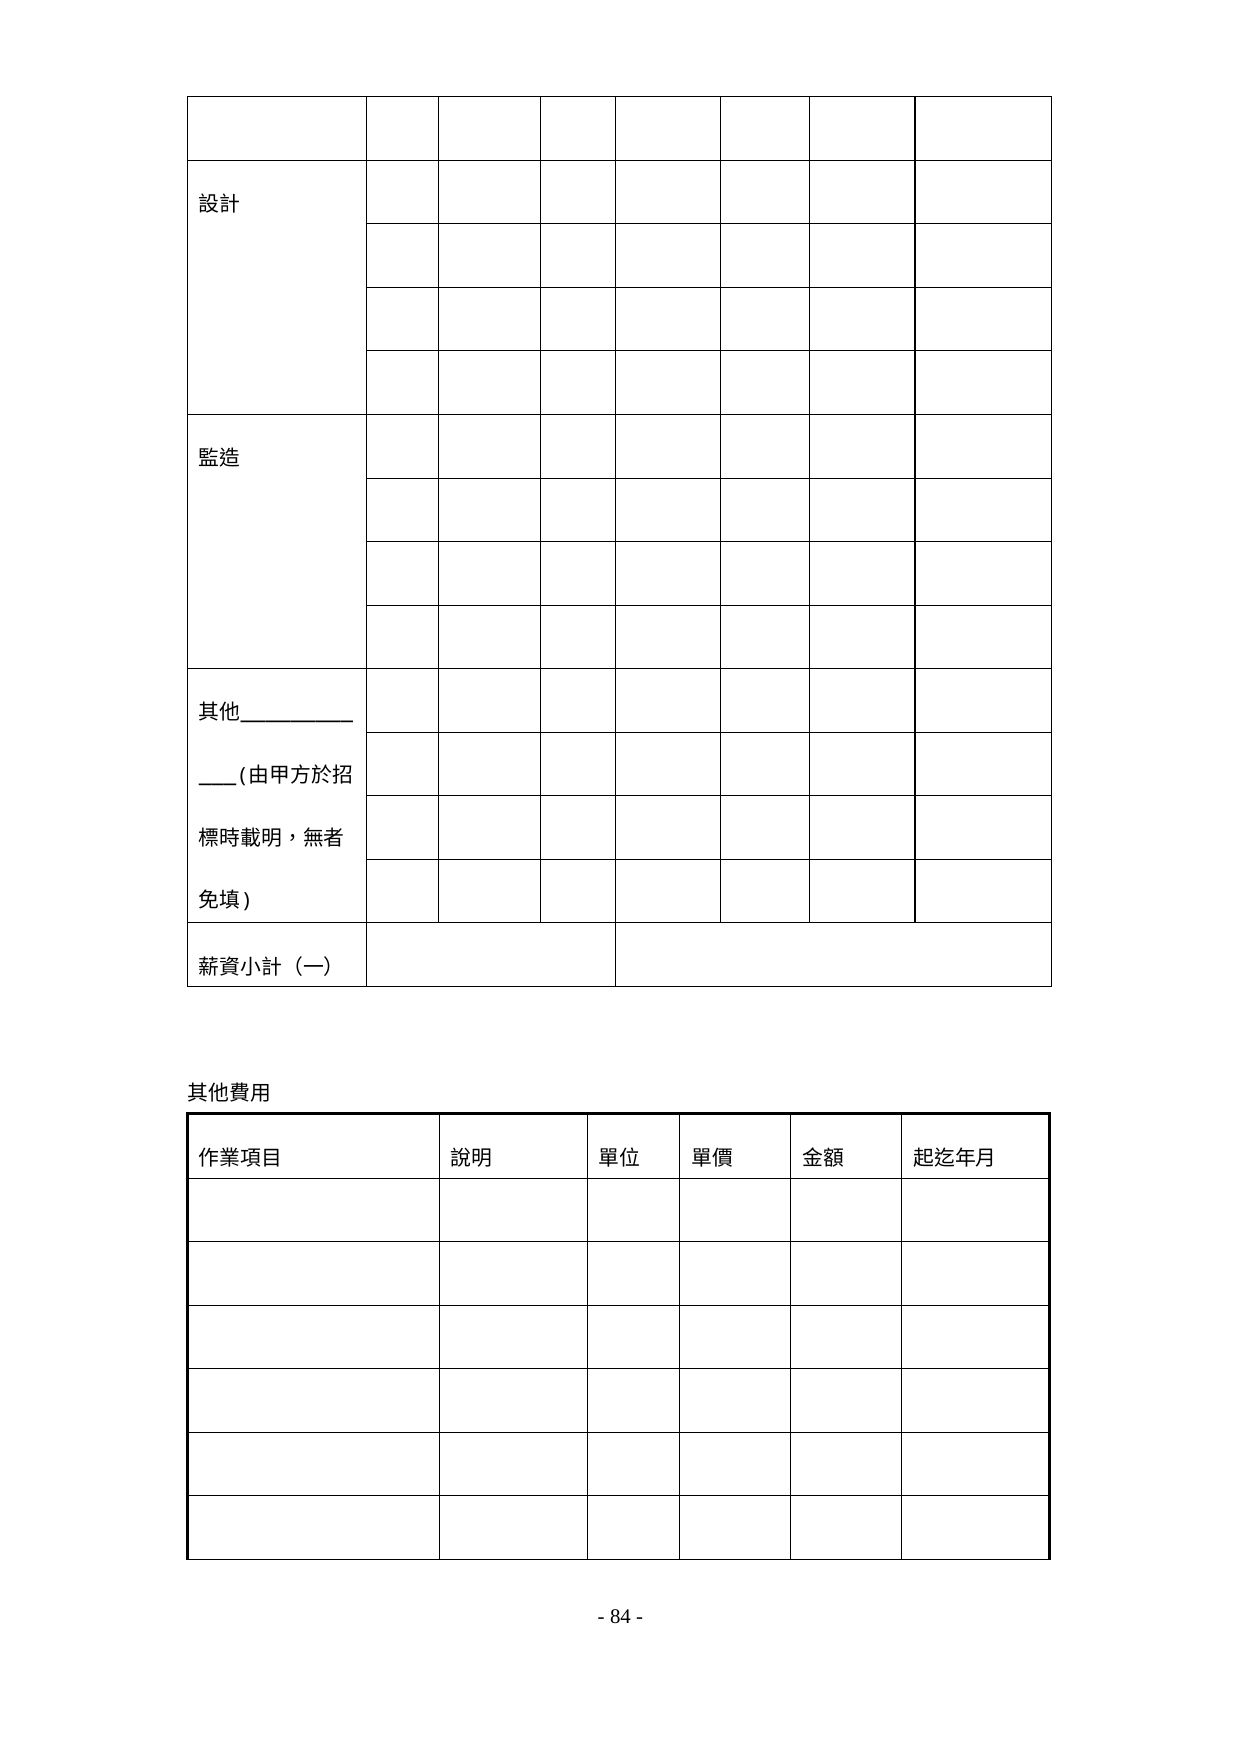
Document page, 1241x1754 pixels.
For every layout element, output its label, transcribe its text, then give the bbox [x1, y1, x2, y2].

table_cell [439, 224, 540, 287]
table_cell [916, 224, 1051, 287]
table_cell [588, 1179, 679, 1241]
table_cell [616, 479, 720, 541]
table_cell [916, 351, 1051, 414]
table_cell [916, 860, 1051, 922]
table_cell [680, 1369, 790, 1432]
table_cell [588, 1369, 679, 1432]
table_cell [541, 351, 615, 414]
table_cell [616, 542, 720, 604]
table_cell [616, 669, 720, 732]
table_cell [810, 606, 914, 668]
table_cell [189, 1306, 439, 1368]
table_cell [188, 97, 366, 160]
table_cell [439, 415, 540, 477]
table_cell [541, 669, 615, 732]
table_cell [616, 415, 720, 477]
table_cell [902, 1496, 1048, 1559]
table_cell [680, 1242, 790, 1304]
table_cell [541, 733, 615, 795]
table_cell [440, 1369, 587, 1432]
table_cell [189, 1242, 439, 1304]
table_cell [916, 97, 1051, 160]
table_cell [439, 796, 540, 859]
table_cell [721, 415, 809, 477]
text 其他費用 [187, 1049, 1053, 1112]
table_cell [189, 1369, 439, 1432]
table_cell [189, 1433, 439, 1495]
table_cell [616, 97, 720, 160]
table_cell [367, 97, 438, 160]
table_cell [367, 415, 438, 477]
table_cell [916, 669, 1051, 732]
table_cell [541, 288, 615, 350]
table_cell [902, 1433, 1048, 1495]
table_cell [439, 733, 540, 795]
table_cell [916, 288, 1051, 350]
table_cell [810, 733, 914, 795]
table_cell [439, 669, 540, 732]
table_cell [616, 733, 720, 795]
table_cell [367, 923, 615, 986]
table_cell [810, 669, 914, 732]
table_cell [902, 1369, 1048, 1432]
table_cell [791, 1433, 901, 1495]
table_cell [367, 733, 438, 795]
table_cell [367, 224, 438, 287]
table_header 作業項目 [189, 1115, 439, 1177]
table_cell [902, 1179, 1048, 1241]
table_cell [541, 161, 615, 223]
table_cell 薪資小計（一） [188, 923, 366, 986]
table_cell [916, 796, 1051, 859]
table_cell [189, 1496, 439, 1559]
table_cell [541, 542, 615, 604]
table_cell [541, 97, 615, 160]
table_cell [367, 606, 438, 668]
table_cell [680, 1496, 790, 1559]
table_cell [902, 1306, 1048, 1368]
table_cell [916, 479, 1051, 541]
table_cell [902, 1242, 1048, 1304]
table_cell [916, 161, 1051, 223]
table_cell [721, 288, 809, 350]
table_cell 監造 [188, 415, 366, 668]
table_cell [916, 415, 1051, 477]
table_cell [810, 479, 914, 541]
table_cell [810, 97, 914, 160]
table_cell [367, 288, 438, 350]
table_cell 其他____________(由甲方於招標時載明，無者免填) [188, 669, 366, 922]
table_cell [440, 1242, 587, 1304]
table_cell [616, 224, 720, 287]
table_cell [916, 733, 1051, 795]
table_cell [616, 923, 1051, 986]
table_cell [367, 161, 438, 223]
table_cell [721, 542, 809, 604]
table_cell [616, 161, 720, 223]
table_cell [810, 351, 914, 414]
table_cell [721, 796, 809, 859]
table_cell [791, 1369, 901, 1432]
table_cell [721, 733, 809, 795]
table_cell [680, 1179, 790, 1241]
table_cell [439, 351, 540, 414]
table_cell [541, 415, 615, 477]
table_cell [367, 351, 438, 414]
table_cell [439, 479, 540, 541]
table_cell [721, 224, 809, 287]
table_cell [680, 1433, 790, 1495]
table_cell [440, 1306, 587, 1368]
table_header 說明 [440, 1115, 587, 1177]
table_cell [541, 796, 615, 859]
table_cell [588, 1433, 679, 1495]
table_cell [721, 606, 809, 668]
table_header 金額 [791, 1115, 901, 1177]
table_cell [588, 1306, 679, 1368]
table_cell [721, 161, 809, 223]
table_cell [721, 860, 809, 922]
table_cell [721, 351, 809, 414]
table_cell [810, 288, 914, 350]
table_cell [810, 415, 914, 477]
table_cell [721, 479, 809, 541]
table_cell [367, 860, 438, 922]
table_cell [439, 288, 540, 350]
table_cell [367, 479, 438, 541]
table_cell [541, 860, 615, 922]
table_cell [367, 669, 438, 732]
table_cell [439, 542, 540, 604]
table_cell [588, 1496, 679, 1559]
table_cell [189, 1179, 439, 1241]
table_cell [439, 606, 540, 668]
table_cell [440, 1179, 587, 1241]
table_header 單位 [588, 1115, 679, 1177]
table_cell [791, 1179, 901, 1241]
table_cell [440, 1433, 587, 1495]
table_cell [439, 161, 540, 223]
table_cell [541, 479, 615, 541]
table_cell [616, 796, 720, 859]
table_cell [367, 796, 438, 859]
table_cell [791, 1306, 901, 1368]
table_cell [616, 351, 720, 414]
table_header 起迄年月 [902, 1115, 1048, 1177]
table_cell [439, 860, 540, 922]
table_cell [541, 224, 615, 287]
table_cell [791, 1496, 901, 1559]
table_cell [616, 606, 720, 668]
table_cell [588, 1242, 679, 1304]
table_cell [721, 669, 809, 732]
table_cell [916, 542, 1051, 604]
table_cell [367, 542, 438, 604]
table_header 單價 [680, 1115, 790, 1177]
table_cell [541, 606, 615, 668]
table_cell 設計 [188, 161, 366, 414]
table_cell [680, 1306, 790, 1368]
table_cell [440, 1496, 587, 1559]
table_cell [616, 288, 720, 350]
table_cell [810, 860, 914, 922]
table_cell [810, 224, 914, 287]
table_cell [810, 542, 914, 604]
table_cell [721, 97, 809, 160]
table_cell [616, 860, 720, 922]
table_cell [810, 161, 914, 223]
table_cell [791, 1242, 901, 1304]
table_cell [439, 97, 540, 160]
table_cell [810, 796, 914, 859]
table_cell [916, 606, 1051, 668]
